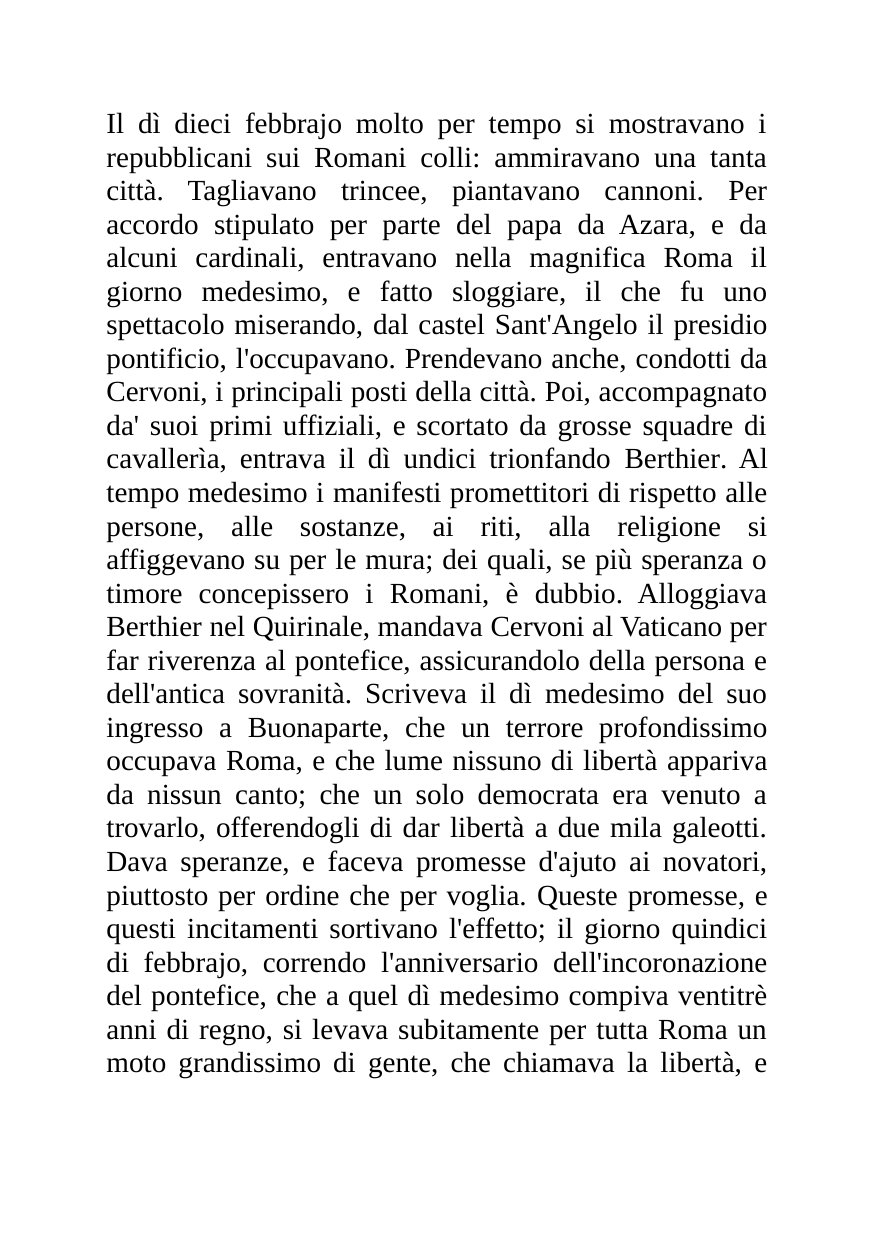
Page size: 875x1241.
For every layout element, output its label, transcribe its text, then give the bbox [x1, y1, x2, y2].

text Il dì dieci febbrajo molto per tempo si mostravano i repubblicani sui Romani colli: ammiravano una tanta città. Tagliavano trincee, piantavano cannoni. Per accordo stipulato per parte del papa da Azara, e da alcuni cardinali, entravano nella magnifica Roma il giorno medesimo, e fatto sloggiare, il che fu uno spettacolo miserando, dal castel Sant'Angelo il presidio pontificio, l'occupavano. Prendevano anche, condotti da Cervoni, i principali posti della città. Poi, accompagnato da' suoi primi uffiziali, e scortato da grosse squadre di cavallerìa, entrava il dì undici trionfando Berthier. Al tempo medesimo i manifesti promettitori di rispetto alle persone, alle sostanze, ai riti, alla religione si affiggevano su per le mura; dei quali, se più speranza o timore concepissero i Romani, è dubbio. Alloggiava Berthier nel Quirinale, mandava Cervoni al Vaticano per far riverenza al pontefice, assicurandolo della persona e dell'antica sovranità. Scriveva il dì medesimo del suo ingresso a Buonaparte, che un terrore profondissimo occupava Roma, e che lume nissuno di libertà appariva da nissun canto; che un solo democrata era venuto a trovarlo, offerendogli di dar libertà a due mila galeotti. Dava speranze, e faceva promesse d'ajuto ai novatori, piuttosto per ordine che per voglia. Queste promesse, e questi incitamenti sortivano l'effetto; il giorno quindici di febbrajo, correndo l'anniversario dell'incoronazione del pontefice, che a quel dì medesimo compiva ventitrè anni di regno, si levava subitamente per tutta Roma un moto grandissimo di gente, che chiamava la libertà, e [106, 106, 768, 1079]
